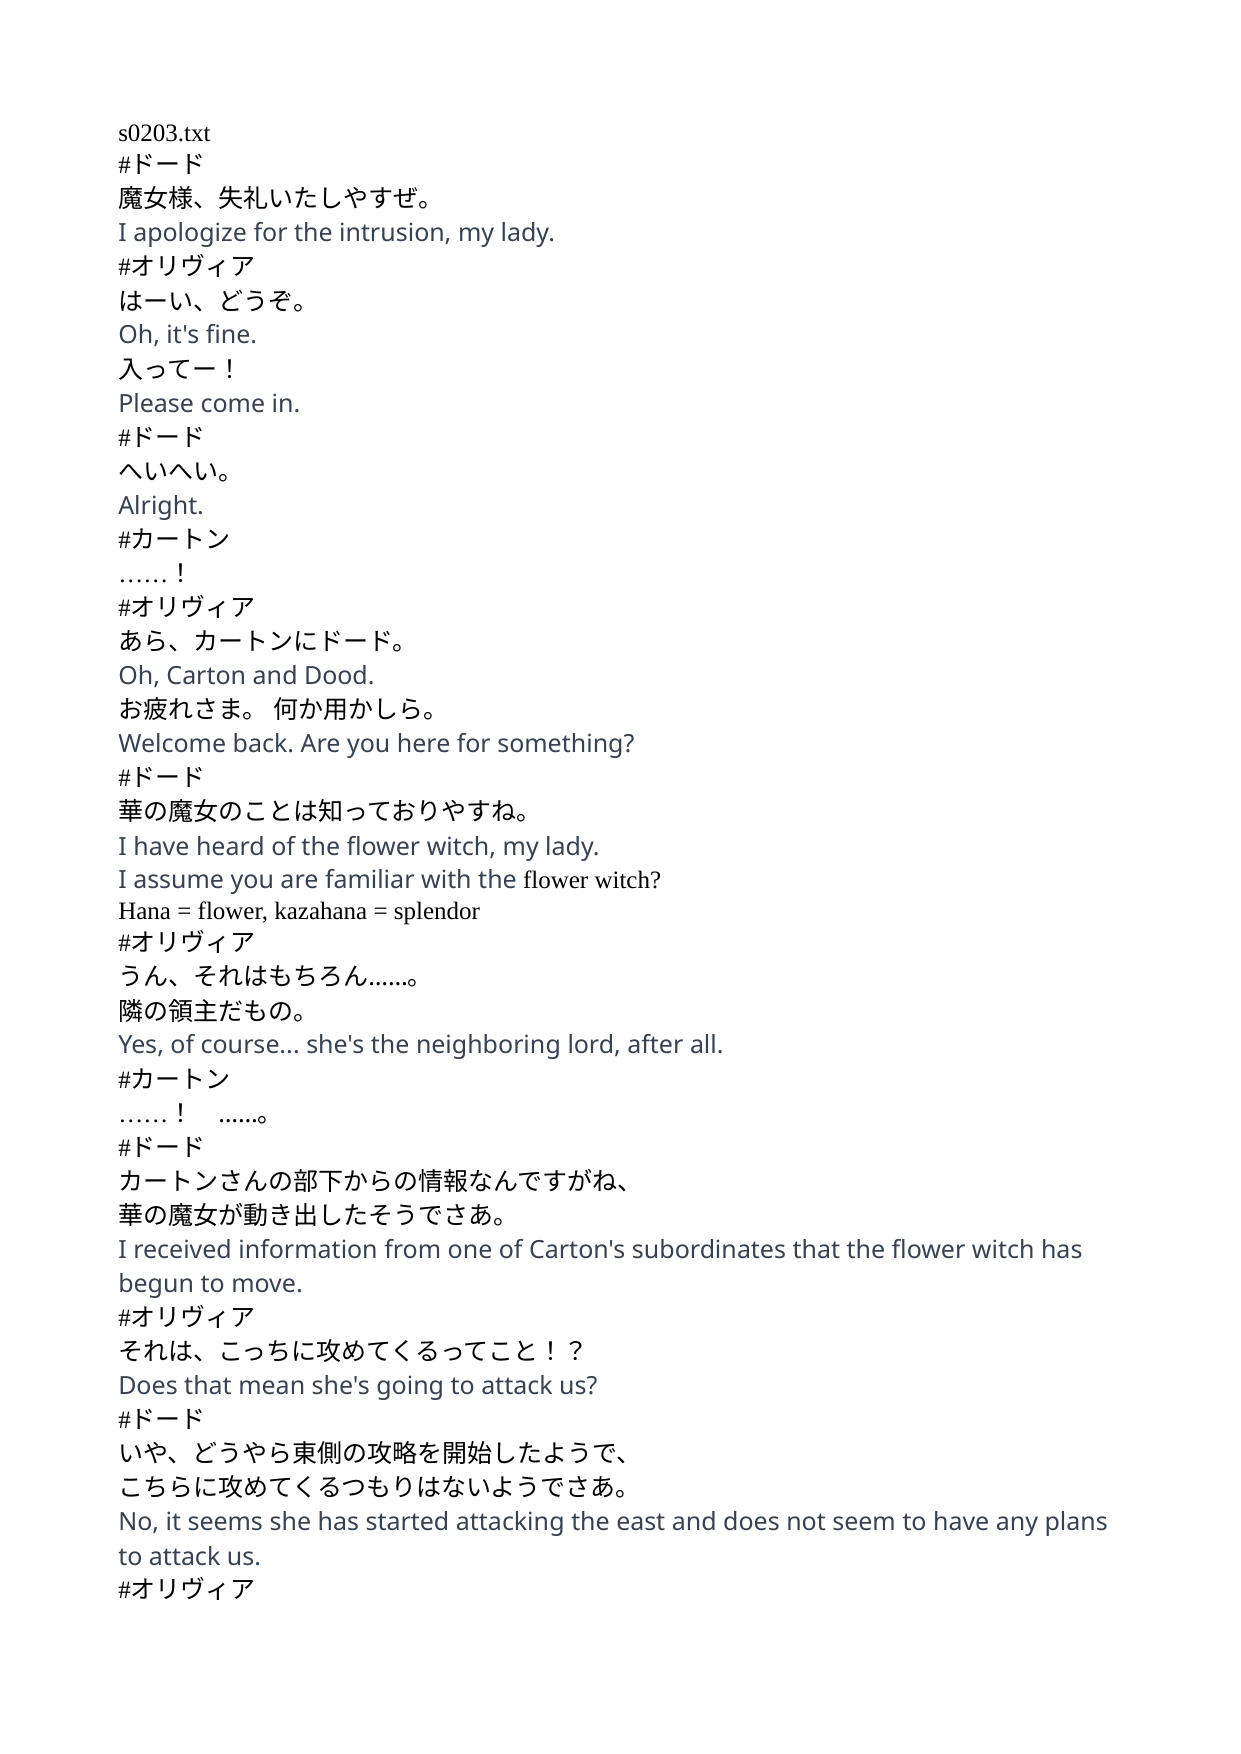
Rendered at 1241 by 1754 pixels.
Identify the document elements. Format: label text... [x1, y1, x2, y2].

text Oh, it's fine. [118, 317, 1122, 351]
text #ドード [118, 1129, 1122, 1163]
text あら、カートンにドード。 [118, 624, 1122, 658]
text #オリヴィア [118, 590, 1122, 624]
text #ドード [118, 760, 1122, 794]
text 魔女様、失礼いたしやすぜ。 [118, 181, 1122, 215]
text それは、こっちに攻めてくるってこと！？ [118, 1334, 1122, 1368]
text I have heard of the flower witch, my lady. [118, 828, 1122, 862]
text Does that mean she's going to attack us? [118, 1368, 1122, 1402]
text Yes, of course... she's the neighboring lord, after all. [118, 1027, 1122, 1061]
text ……！ [118, 556, 1122, 590]
text Alright. [118, 487, 1122, 522]
text #ドード [118, 419, 1122, 453]
text Welcome back. Are you here for something? [118, 726, 1122, 760]
text #カートン [118, 522, 1122, 556]
text お疲れさま。 何か用かしら。 [118, 692, 1122, 726]
text こちらに攻めてくるつもりはないようでさあ。 [118, 1470, 1122, 1504]
text I assume you are familiar with the flower witch? [118, 862, 1122, 896]
text Oh, Carton and Dood. [118, 658, 1122, 692]
text s0203.txt [118, 118, 1122, 147]
text 華の魔女のことは知っておりやすね。 [118, 794, 1122, 828]
text I apologize for the intrusion, my lady. [118, 215, 1122, 249]
text #オリヴィア [118, 1572, 1122, 1606]
text #ドード [118, 1402, 1122, 1436]
text いや、どうやら東側の攻略を開始したようで、 [118, 1436, 1122, 1470]
text Hana = flower, kazahana = splendor [118, 896, 1122, 925]
text ……！ ……。 [118, 1095, 1122, 1129]
text I received information from one of Carton's subordinates that the flower witch has begun to move. [118, 1232, 1122, 1300]
text #ドード [118, 147, 1122, 181]
text #オリヴィア [118, 249, 1122, 283]
text 華の魔女が動き出したそうでさあ。 [118, 1197, 1122, 1232]
text No, it seems she has started attacking the east and does not seem to have any plans to attack us. [118, 1504, 1122, 1572]
text #オリヴィア [118, 925, 1122, 959]
text うん、それはもちろん……。 [118, 959, 1122, 993]
text #カートン [118, 1061, 1122, 1095]
text Please come in. [118, 385, 1122, 419]
text へいへい。 [118, 453, 1122, 487]
text #オリヴィア [118, 1300, 1122, 1334]
text カートンさんの部下からの情報なんですがね、 [118, 1163, 1122, 1197]
text 入ってー！ [118, 351, 1122, 385]
text 隣の領主だもの。 [118, 993, 1122, 1027]
text はーい、どうぞ。 [118, 283, 1122, 317]
